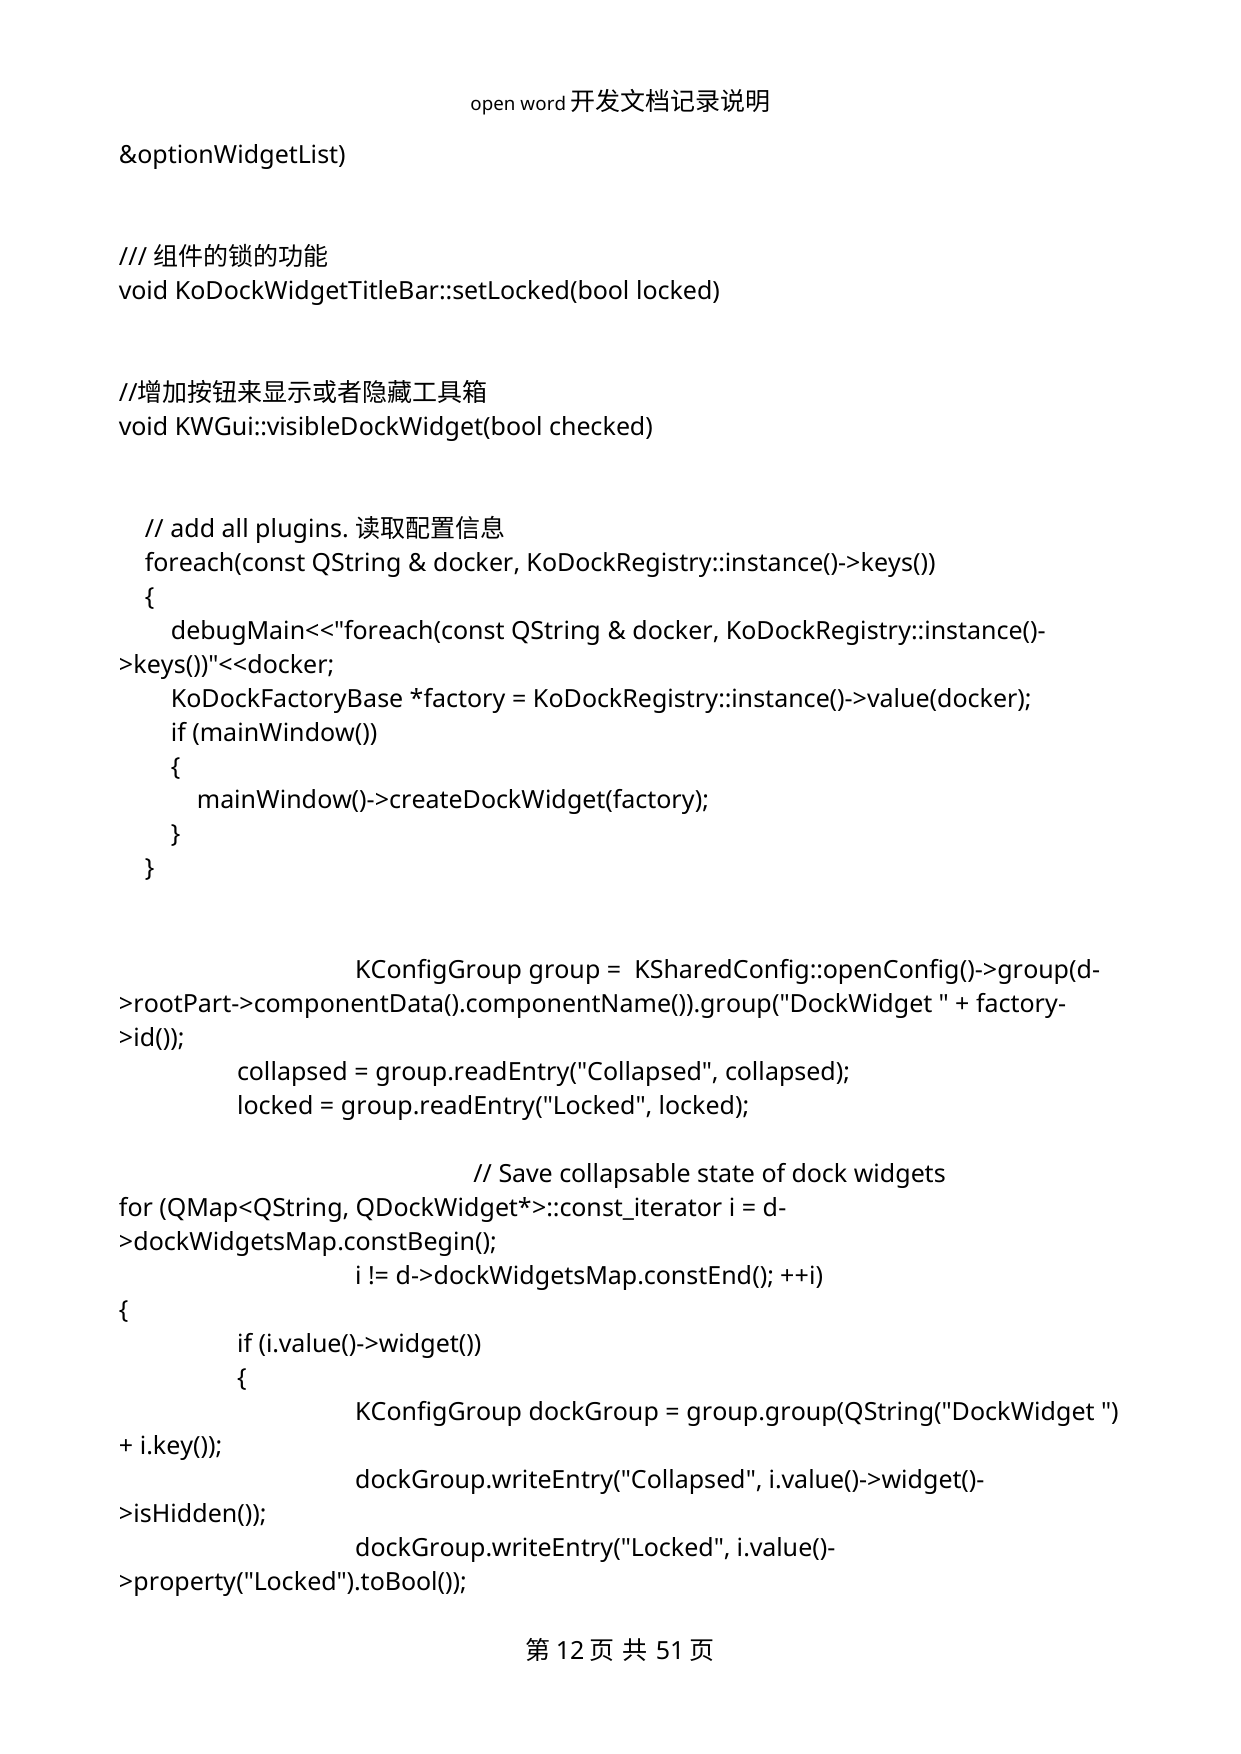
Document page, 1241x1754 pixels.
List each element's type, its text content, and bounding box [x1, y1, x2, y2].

text for (QMap<QString, QDockWidget*>::const_iterator i = d->dockWidgetsMap.constBegin(); [119, 1190, 1121, 1258]
text dockGroup.writeEntry("Collapsed", i.value()->widget()->isHidden()); [119, 1462, 1121, 1529]
text //增加按钮来显示或者隐藏工具箱 [119, 375, 1121, 409]
text { [119, 1292, 1121, 1326]
text locked = group.readEntry("Locked", locked); [119, 1088, 1121, 1122]
text // add all plugins. 读取配置信息 [119, 511, 1121, 545]
text &optionWidgetList) [119, 137, 1121, 171]
text // Save collapsable state of dock widgets [119, 1156, 1121, 1190]
text foreach(const QString & docker, KoDockRegistry::instance()->keys()) [119, 545, 1121, 579]
text void KoDockWidgetTitleBar::setLocked(bool locked) [119, 273, 1121, 307]
text if (i.value()->widget()) [119, 1326, 1121, 1360]
text { [119, 1360, 1121, 1394]
text if (mainWindow()) [119, 714, 1121, 748]
text } [119, 816, 1121, 850]
text { [119, 748, 1121, 782]
text collapsed = group.readEntry("Collapsed", collapsed); [119, 1054, 1121, 1088]
text void KWGui::visibleDockWidget(bool checked) [119, 409, 1121, 443]
text dockGroup.writeEntry("Locked", i.value()->property("Locked").toBool()); [119, 1529, 1121, 1597]
text { [119, 579, 1121, 613]
text KoDockFactoryBase *factory = KoDockRegistry::instance()->value(docker); [119, 681, 1121, 714]
text mainWindow()->createDockWidget(factory); [119, 782, 1121, 816]
text /// 组件的锁的功能 [119, 239, 1121, 273]
text debugMain<<"foreach(const QString & docker, KoDockRegistry::instance()->keys())"<<docker; [119, 613, 1121, 681]
text KConfigGroup group = KSharedConfig::openConfig()->group(d->rootPart->componentData().componentName()).group("DockWidget " + factory->id()); [119, 952, 1121, 1054]
text KConfigGroup dockGroup = group.group(QString("DockWidget ") + i.key()); [119, 1394, 1121, 1462]
text } [119, 850, 1121, 884]
text i != d->dockWidgetsMap.constEnd(); ++i) [119, 1258, 1121, 1292]
